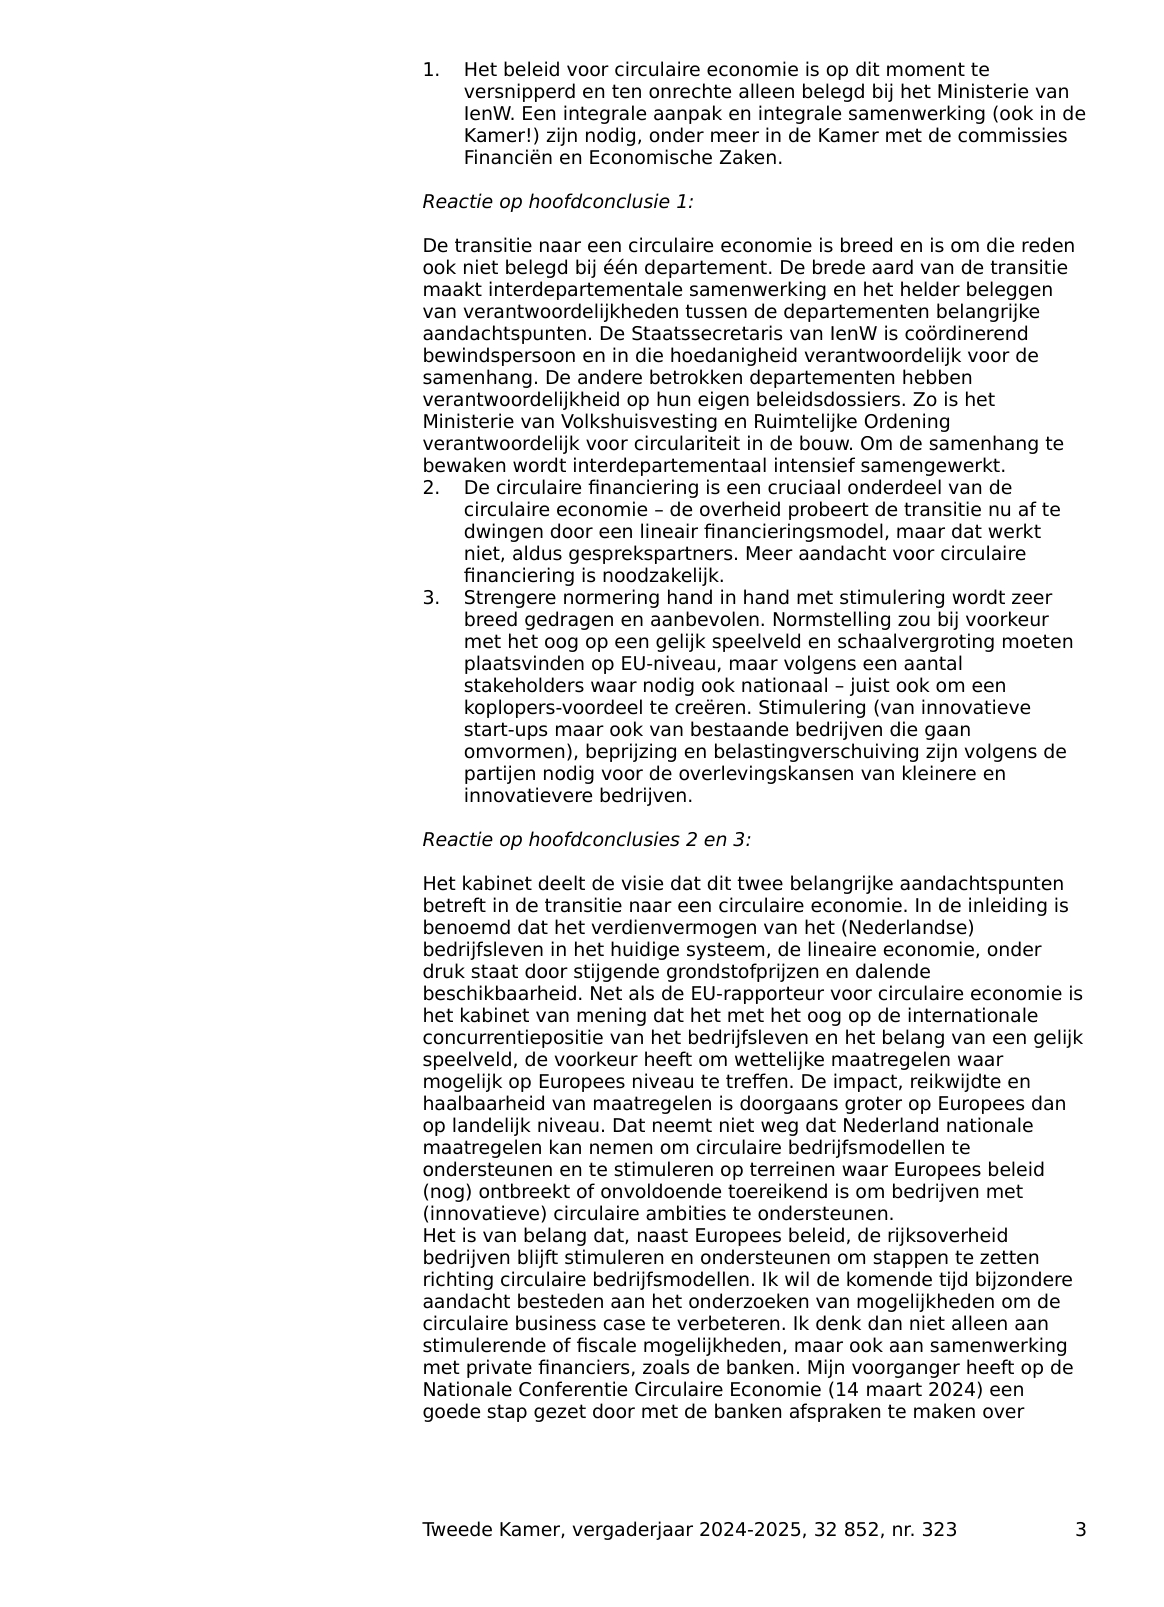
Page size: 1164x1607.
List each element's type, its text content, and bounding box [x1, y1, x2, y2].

text 2. De circulaire financiering is een cruciaal onderdeel van de circulaire economie – de overheid probeert de transitie nu af te dwingen door een lineair financieringsmodel, maar dat werkt niet, aldus gesprekspartners. Meer aandacht voor circulaire financiering is noodzakelijk. [422, 477, 1087, 587]
subtitle Reactie op hoofdconclusie 1: [422, 191, 1087, 213]
text Het is van belang dat, naast Europees beleid, de rijksoverheid bedrijven blijft stimuleren en ondersteunen om stappen te zetten richting circulaire bedrijfsmodellen. Ik wil de komende tijd bijzondere aandacht besteden aan het onderzoeken van mogelijkheden om de circulaire business case te verbeteren. Ik denk dan niet alleen aan stimulerende of fiscale mogelijkheden, maar ook aan samenwerking met private financiers, zoals de banken. Mijn voorganger heeft op de Nationale Conferentie Circulaire Economie (14 maart 2024) een goede stap gezet door met de banken afspraken te maken over [422, 1225, 1087, 1423]
subtitle Reactie op hoofdconclusies 2 en 3: [422, 829, 1087, 851]
text 1. Het beleid voor circulaire economie is op dit moment te versnipperd en ten onrechte alleen belegd bij het Ministerie van IenW. Een integrale aanpak en integrale samenwerking (ook in de Kamer!) zijn nodig, onder meer in de Kamer met de commissies Financiën en Economische Zaken. [422, 59, 1087, 169]
text Het kabinet deelt de visie dat dit twee belangrijke aandachtspunten betreft in de transitie naar een circulaire economie. In de inleiding is benoemd dat het verdienvermogen van het (Nederlandse) bedrijfsleven in het huidige systeem, de lineaire economie, onder druk staat door stijgende grondstofprijzen en dalende beschikbaarheid. Net als de EU-rapporteur voor circulaire economie is het kabinet van mening dat het met het oog op de internationale concurrentiepositie van het bedrijfsleven en het belang van een gelijk speelveld, de voorkeur heeft om wettelijke maatregelen waar mogelijk op Europees niveau te treffen. De impact, reikwijdte en haalbaarheid van maatregelen is doorgaans groter op Europees dan op landelijk niveau. Dat neemt niet weg dat Nederland nationale maatregelen kan nemen om circulaire bedrijfsmodellen te ondersteunen en te stimuleren op terreinen waar Europees beleid (nog) ontbreekt of onvoldoende toereikend is om bedrijven met (innovatieve) circulaire ambities te ondersteunen. [422, 873, 1087, 1225]
text De transitie naar een circulaire economie is breed en is om die reden ook niet belegd bij één departement. De brede aard van de transitie maakt interdepartementale samenwerking en het helder beleggen van verantwoordelijkheden tussen de departementen belangrijke aandachtspunten. De Staatssecretaris van IenW is coördinerend bewindspersoon en in die hoedanigheid verantwoordelijk voor de samenhang. De andere betrokken departementen hebben verantwoordelijkheid op hun eigen beleidsdossiers. Zo is het Ministerie van Volkshuisvesting en Ruimtelijke Ordening verantwoordelijk voor circulariteit in de bouw. Om de samenhang te bewaken wordt interdepartementaal intensief samengewerkt. [422, 235, 1087, 477]
text 3. Strengere normering hand in hand met stimulering wordt zeer breed gedragen en aanbevolen. Normstelling zou bij voorkeur met het oog op een gelijk speelveld en schaalvergroting moeten plaatsvinden op EU-niveau, maar volgens een aantal stakeholders waar nodig ook nationaal – juist ook om een koplopers-voordeel te creëren. Stimulering (van innovatieve start-ups maar ook van bestaande bedrijven die gaan omvormen), beprijzing en belastingverschuiving zijn volgens de partijen nodig voor de overlevingskansen van kleinere en innovatievere bedrijven. [422, 587, 1087, 807]
